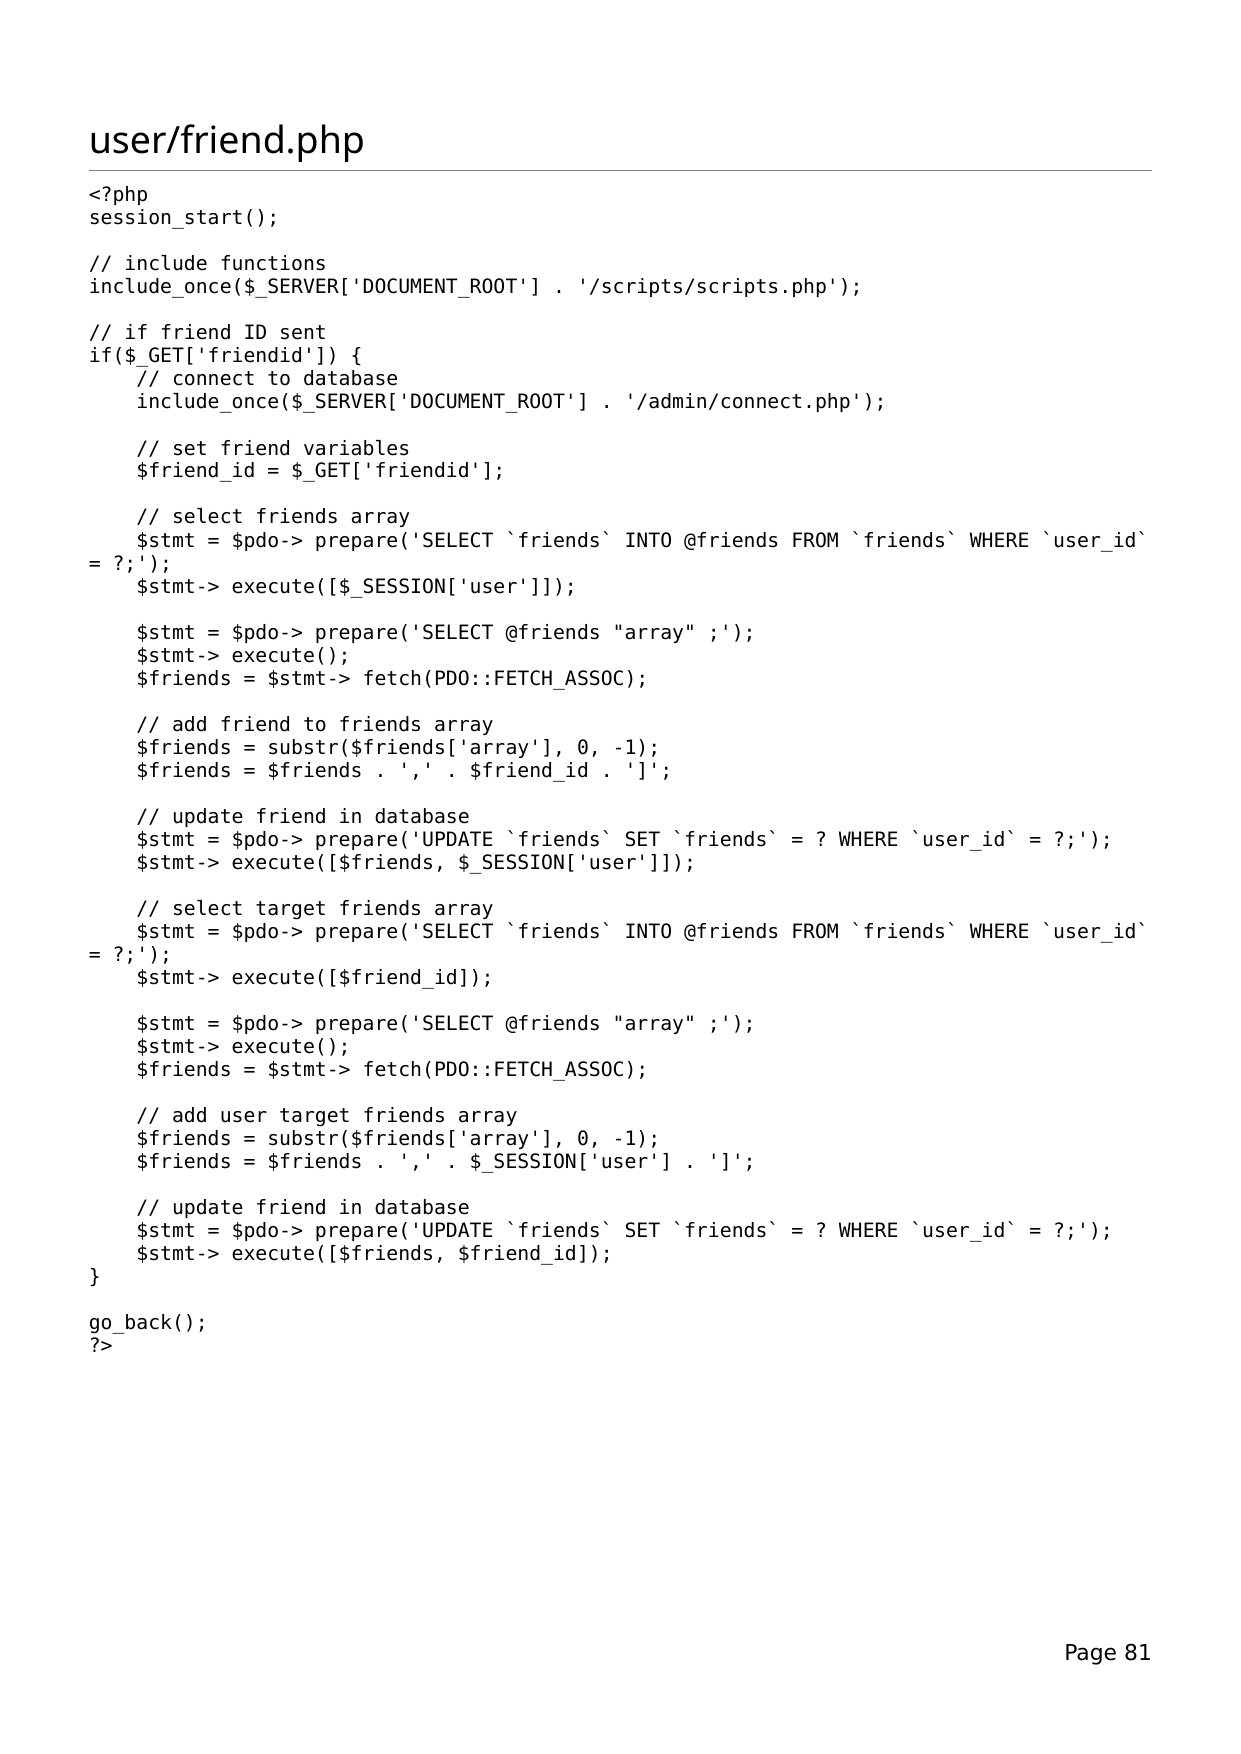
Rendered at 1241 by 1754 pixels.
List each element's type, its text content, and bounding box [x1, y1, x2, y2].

text $stmt-> execute(); [88, 1035, 1152, 1058]
text $friends = substr($friends['array'], 0, -1); [88, 1127, 1152, 1150]
text // include functions [88, 252, 1152, 275]
text $stmt = $pdo-> prepare('SELECT `friends` INTO @friends FROM `friends` WHERE `user_id` = ?;'); [88, 920, 1152, 966]
text include_once($_SERVER['DOCUMENT_ROOT'] . '/admin/connect.php'); [88, 391, 1152, 413]
text session_start(); [88, 206, 1152, 229]
text $friends = $friends . ',' . $friend_id . ']'; [88, 759, 1152, 782]
text $friends = $friends . ',' . $_SESSION['user'] . ']'; [88, 1150, 1152, 1173]
text $friends = $stmt-> fetch(PDO::FETCH_ASSOC); [88, 1058, 1152, 1081]
text $stmt-> execute([$_SESSION['user']]); [88, 575, 1152, 598]
text if($_GET['friendid']) { [88, 344, 1152, 367]
text $friends = $stmt-> fetch(PDO::FETCH_ASSOC); [88, 667, 1152, 690]
text $stmt = $pdo-> prepare('SELECT `friends` INTO @friends FROM `friends` WHERE `user_id` = ?;'); [88, 529, 1152, 575]
text ?> [88, 1334, 1152, 1357]
text // update friend in database [88, 1196, 1152, 1219]
text $stmt = $pdo-> prepare('SELECT @friends "array" ;'); [88, 621, 1152, 644]
text // add user target friends array [88, 1104, 1152, 1127]
text $stmt = $pdo-> prepare('UPDATE `friends` SET `friends` = ? WHERE `user_id` = ?;'); [88, 828, 1152, 851]
text // set friend variables [88, 437, 1152, 459]
text $stmt = $pdo-> prepare('SELECT @friends "array" ;'); [88, 1012, 1152, 1035]
text <?php [88, 183, 1152, 206]
text $stmt-> execute([$friends, $_SESSION['user']]); [88, 851, 1152, 874]
text $stmt-> execute([$friend_id]); [88, 966, 1152, 989]
text $friends = substr($friends['array'], 0, -1); [88, 736, 1152, 759]
text go_back(); [88, 1311, 1152, 1334]
text // add friend to friends array [88, 713, 1152, 736]
text $stmt-> execute(); [88, 644, 1152, 667]
text // update friend in database [88, 805, 1152, 828]
text $stmt = $pdo-> prepare('UPDATE `friends` SET `friends` = ? WHERE `user_id` = ?;'); [88, 1219, 1152, 1242]
text $friend_id = $_GET['friendid']; [88, 459, 1152, 483]
text // connect to database [88, 367, 1152, 391]
subtitle user/friend.php [88, 113, 1152, 171]
text // if friend ID sent [88, 321, 1152, 344]
text include_once($_SERVER['DOCUMENT_ROOT'] . '/scripts/scripts.php'); [88, 275, 1152, 298]
text // select friends array [88, 506, 1152, 529]
text // select target friends array [88, 897, 1152, 920]
text } [88, 1265, 1152, 1288]
text $stmt-> execute([$friends, $friend_id]); [88, 1242, 1152, 1265]
